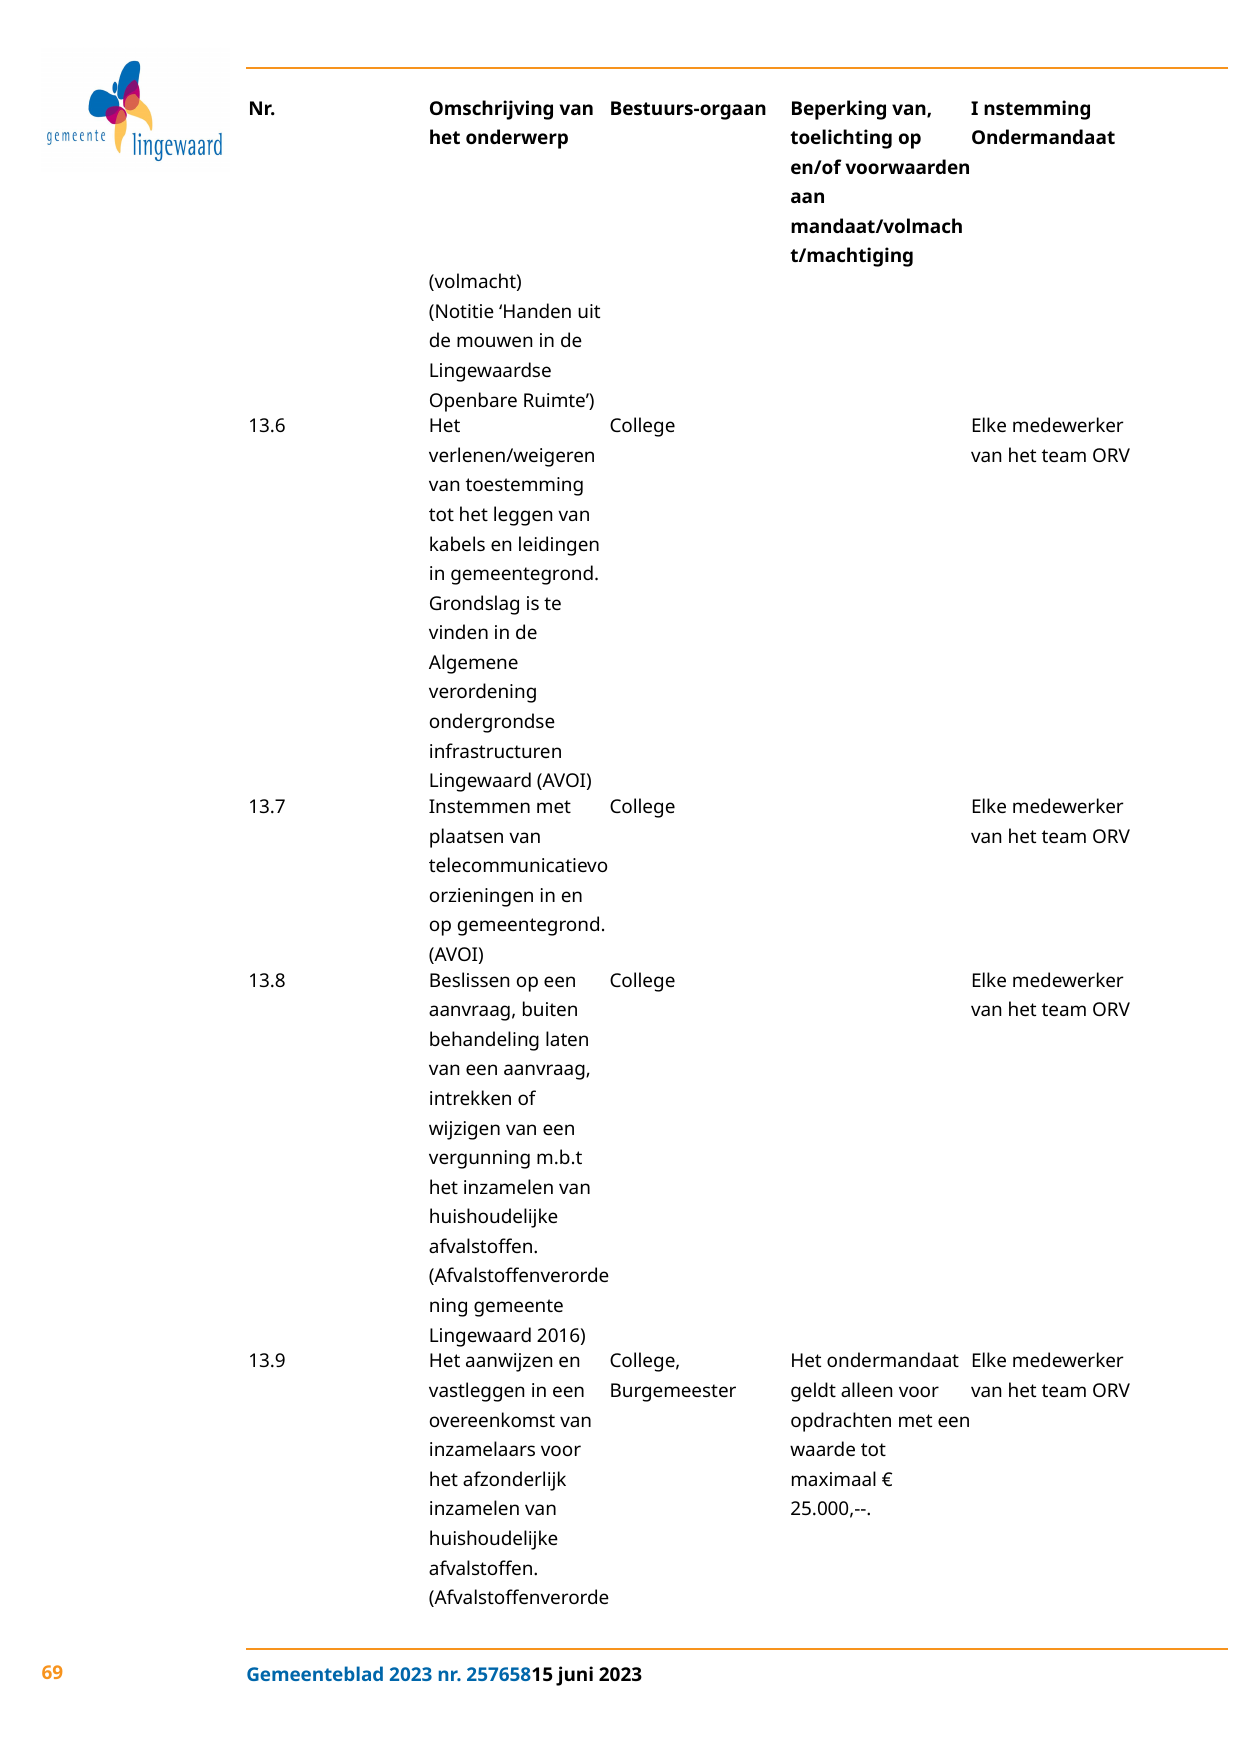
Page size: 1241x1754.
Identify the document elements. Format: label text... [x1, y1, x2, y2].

table_cell [790, 967, 971, 1348]
table_cell 13.6 [248, 413, 429, 793]
table_cell Het verlenen/weigeren van toestemming tot het leggen van kabels en leidingen in gemeentegrond. Grondslag is te vinden in de Algemene verordening ondergrondse infrastructuren Lingewaard (AVOI) [429, 413, 609, 793]
table_cell 13.7 [248, 793, 429, 967]
picture [41, 47, 231, 172]
table_cell [790, 793, 971, 967]
table_cell Instemmen met plaatsen van telecommunicatievoorzieningen in en op gemeentegrond. (AVOI) [429, 793, 609, 967]
table_cell Het aanwijzen en vastleggen in een overeenkomst van inzamelaars voor het afzonderlijk inzamelen van huishoudelijke afvalstoffen. (Afvalstoffenverorde [429, 1348, 609, 1610]
table_cell 13.8 [248, 967, 429, 1348]
table_cell College [609, 413, 790, 793]
table_cell [971, 269, 1152, 412]
table_cell Elke medewerker van het team ORV [971, 793, 1152, 967]
table_cell [609, 269, 790, 412]
table_header Omschrijving van het onderwerp [429, 95, 609, 268]
table_cell (volmacht) (Notitie ‘Handen uit de mouwen in de Lingewaardse Openbare Ruimte’) [429, 269, 609, 412]
table_cell 13.9 [248, 1348, 429, 1610]
table_cell Elke medewerker van het team ORV [971, 1348, 1152, 1610]
table_cell Beslissen op een aanvraag, buiten behandeling laten van een aanvraag, intrekken of wijzigen van een vergunning m.b.t het inzamelen van huishoudelijke afvalstoffen. (Afvalstoffenverordening gemeente Lingewaard 2016) [429, 967, 609, 1348]
table_header I nstemming Ondermandaat [971, 95, 1152, 268]
table_cell Elke medewerker van het team ORV [971, 413, 1152, 793]
table_cell College [609, 967, 790, 1348]
table_cell College, Burgemeester [609, 1348, 790, 1610]
table_header Beperking van, toelichting op en/of voorwaarden aan mandaat/volmacht/machtiging [790, 95, 971, 268]
table_cell Elke medewerker van het team ORV [971, 967, 1152, 1348]
table_cell [790, 413, 971, 793]
table_cell Het ondermandaat geldt alleen voor opdrachten met een waarde tot maximaal € 25.000,--. [790, 1348, 971, 1610]
table_header Bestuurs-orgaan [609, 95, 790, 268]
table_cell College [609, 793, 790, 967]
table_cell [248, 269, 429, 412]
table_cell [790, 269, 971, 412]
table_header Nr. [248, 95, 429, 268]
